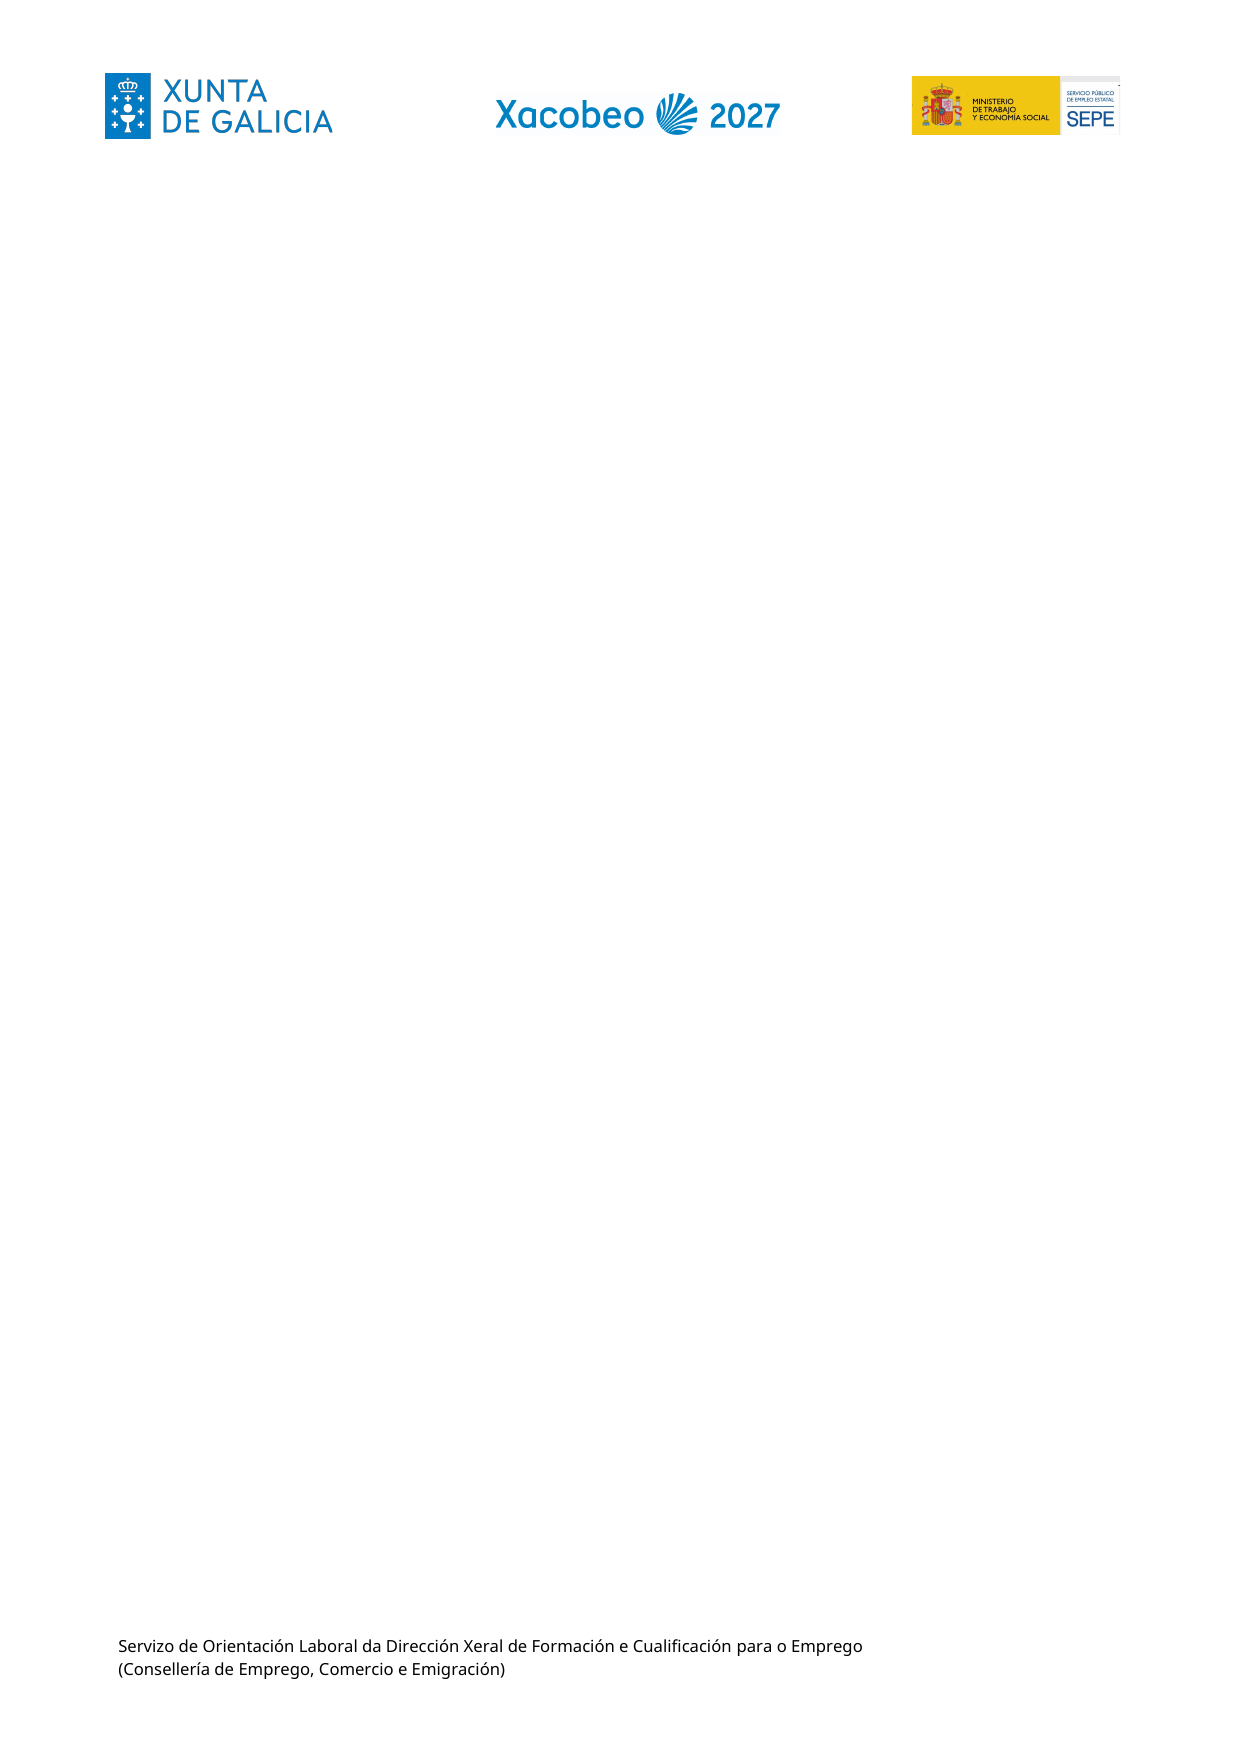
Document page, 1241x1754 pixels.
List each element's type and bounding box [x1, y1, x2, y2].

picture [678, 93, 780, 135]
picture [495, 93, 670, 135]
picture [911, 76, 1121, 135]
picture [105, 73, 333, 139]
picture [672, 93, 678, 108]
